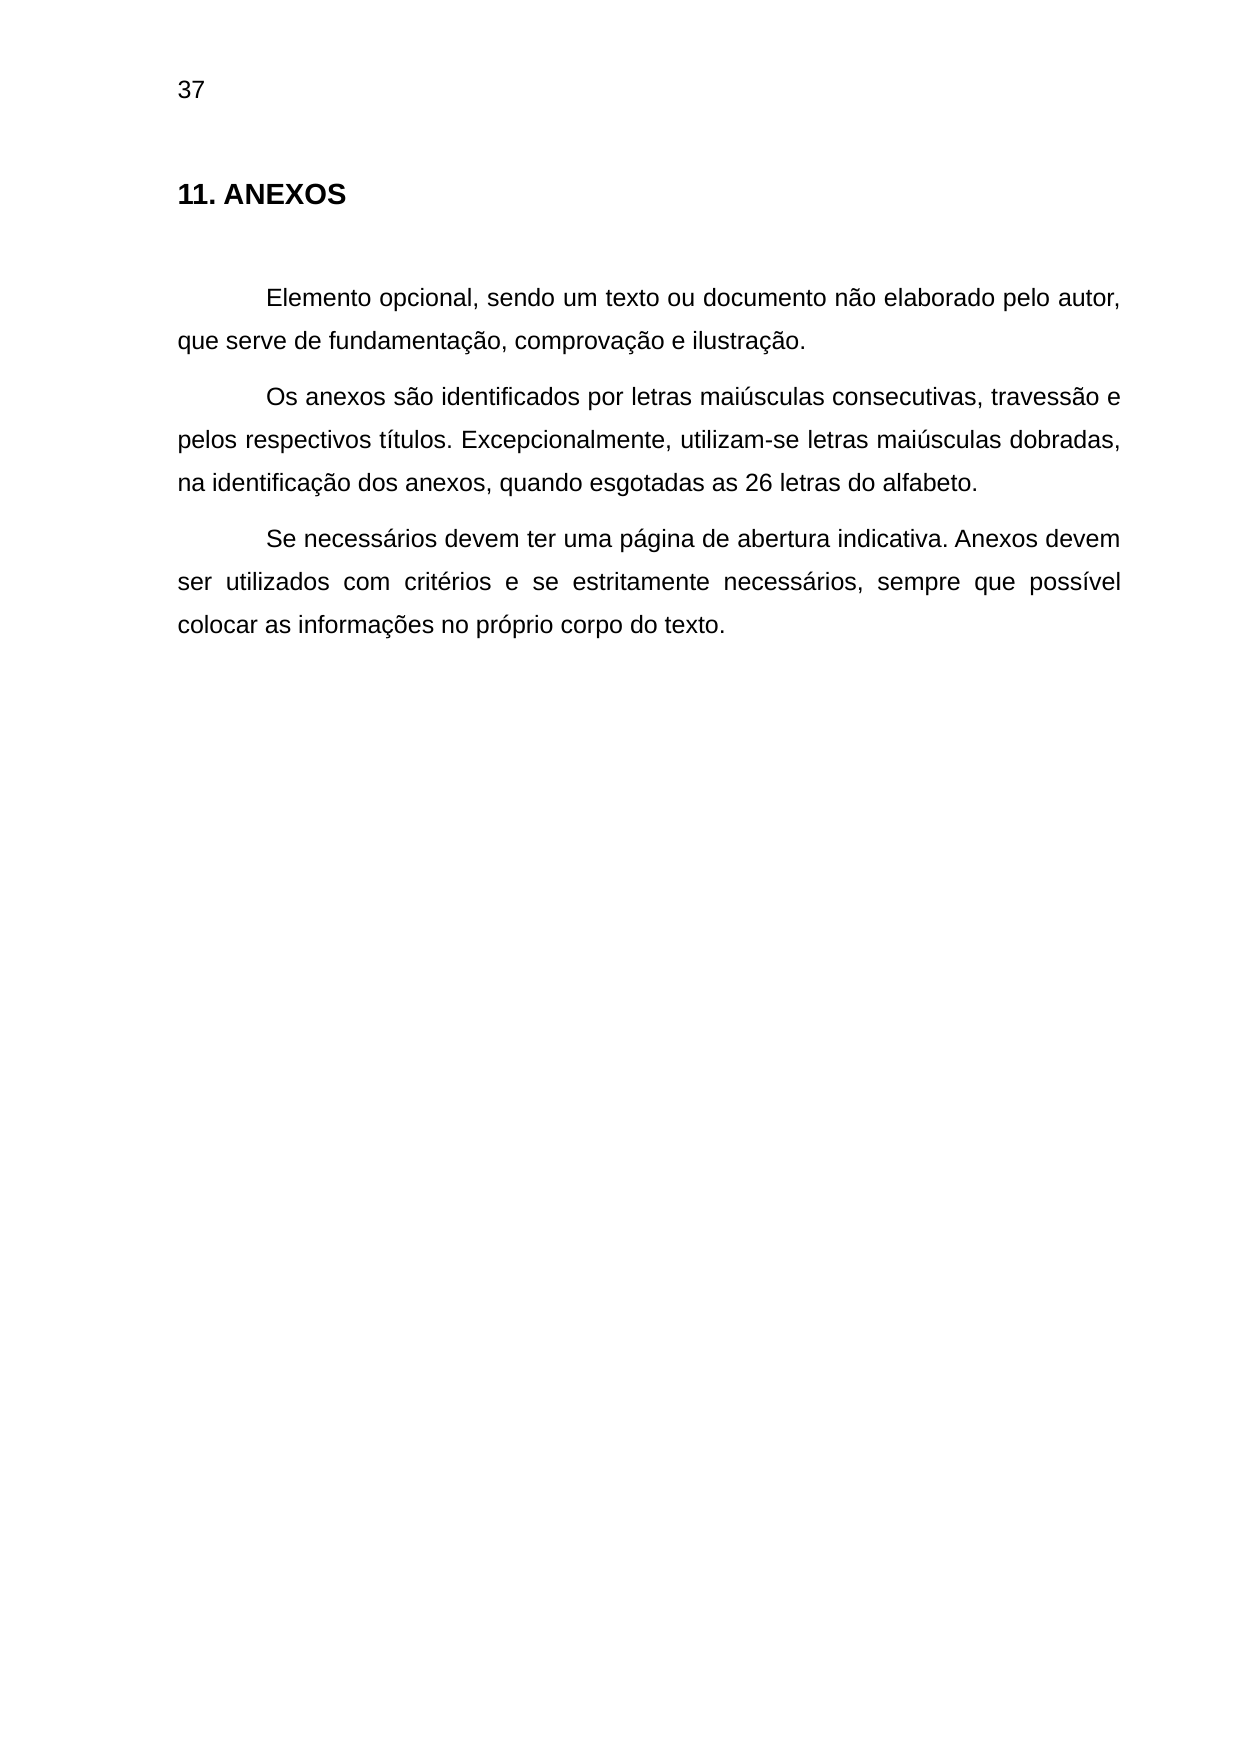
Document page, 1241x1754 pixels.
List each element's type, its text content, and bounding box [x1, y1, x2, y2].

text Elemento opcional, sendo um texto ou documento não elaborado pelo autor, que serve de fundamentação, comprovação e ilustração. [177, 283, 1122, 355]
subtitle ANEXOS [177, 177, 1122, 211]
text Os anexos são identificados por letras maiúsculas consecutivas, travessão e pelos respectivos títulos. Excepcionalmente, utilizam-se letras maiúsculas dobradas, na identificação dos anexos, quando esgotadas as 26 letras do alfabeto. [177, 382, 1122, 497]
text Se necessários devem ter uma página de abertura indicativa. Anexos devem ser utilizados com critérios e se estritamente necessários, sempre que possível colocar as informações no próprio corpo do texto. [177, 524, 1122, 639]
